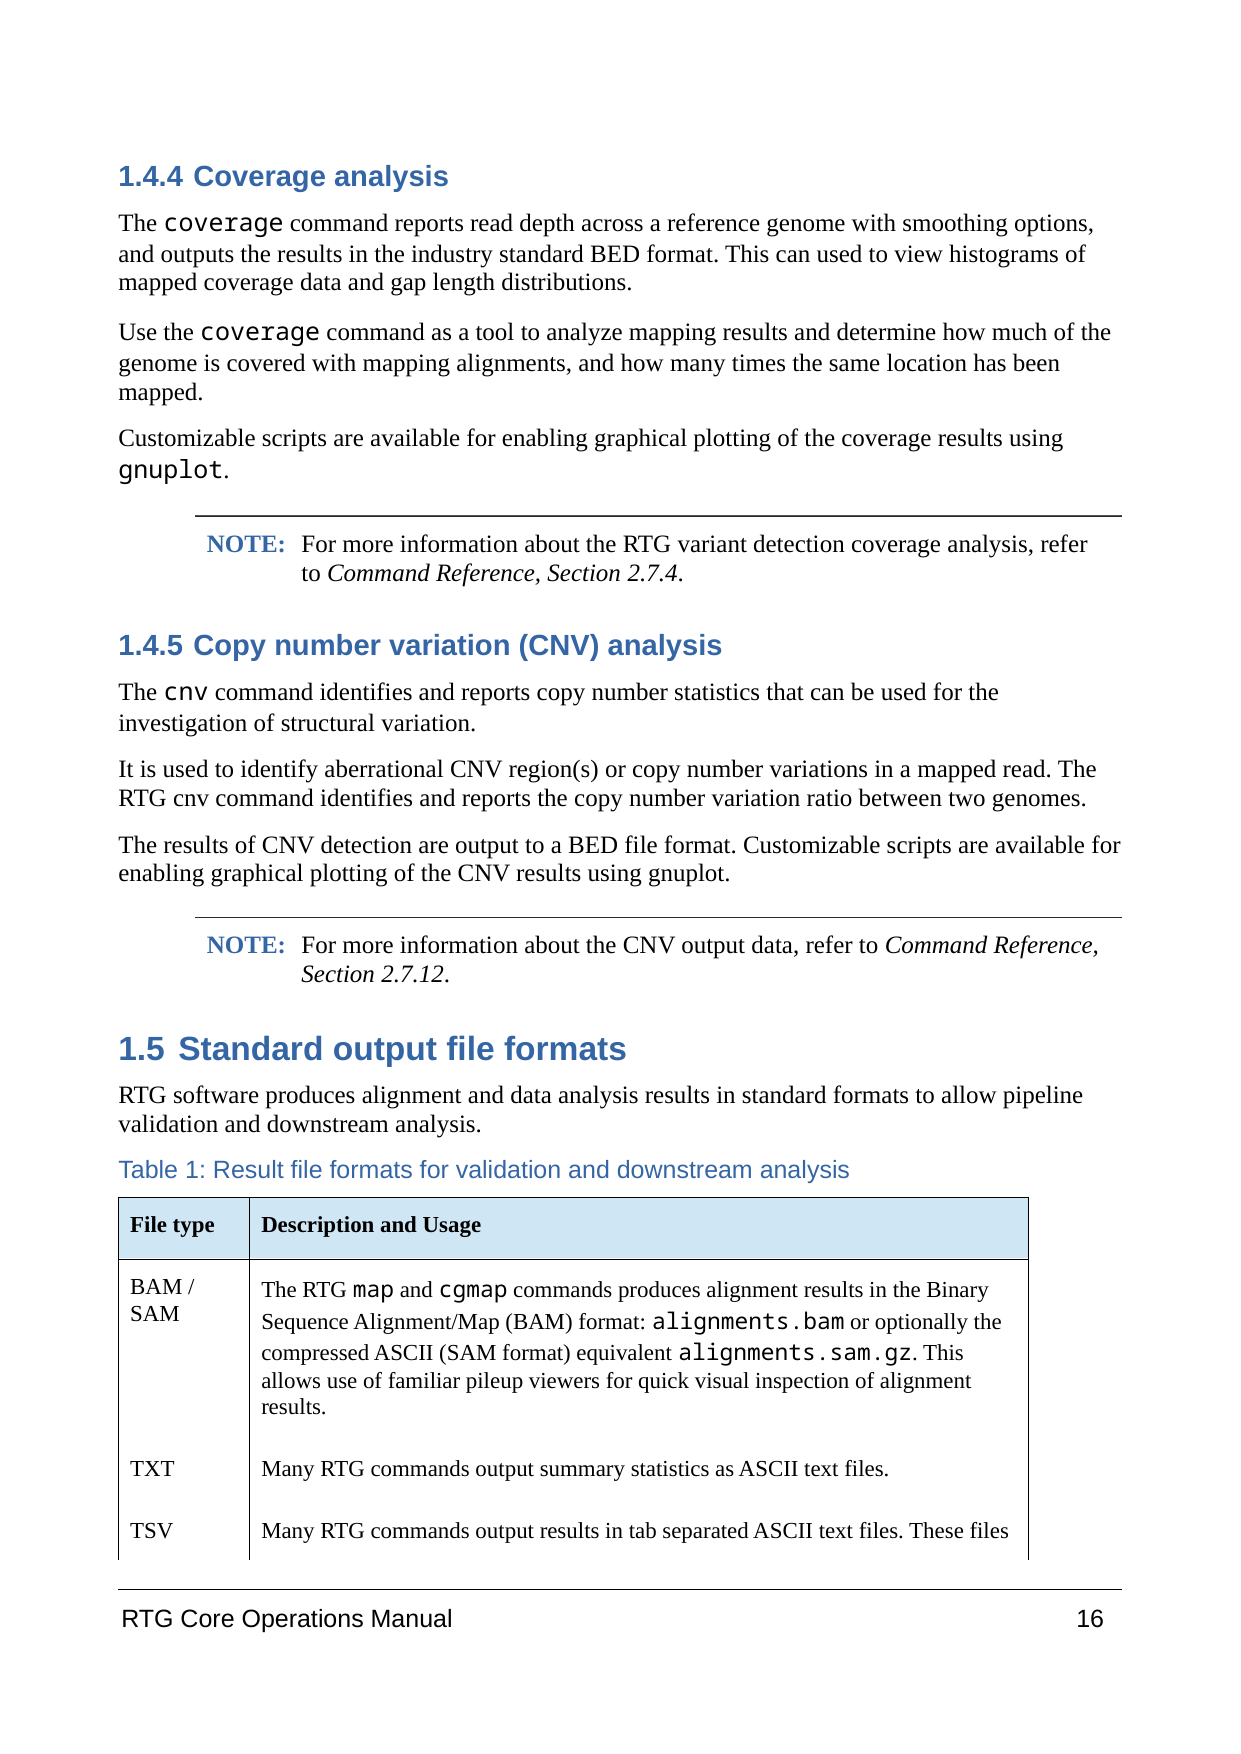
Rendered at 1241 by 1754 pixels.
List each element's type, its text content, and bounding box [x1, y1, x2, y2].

text Table 1: Result file formats for validation and downstream analysis [118, 1156, 1122, 1184]
text The cnv command identifies and reports copy number statistics that can be used for the investigation of structural variation. [118, 674, 1122, 737]
subtitle Standard output file formats [118, 1029, 1122, 1068]
text The results of CNV detection are output to a BED file format. Customizable scripts are available for enabling graphical plotting of the CNV results using gnuplot. [118, 830, 1122, 887]
text NOTE: For more information about the RTG variant detection coverage analysis, refer to Command Reference, Section 2.7.4. [195, 518, 1122, 598]
table_cell TXT [119, 1440, 249, 1502]
subtitle Coverage analysis [118, 159, 1122, 192]
text NOTE: For more information about the CNV output data, refer to Command Reference, Section 2.7.12. [195, 919, 1122, 1000]
table_header File type [119, 1198, 249, 1258]
subtitle Copy number variation (CNV) analysis [118, 628, 1122, 662]
table_cell TSV [119, 1502, 249, 1560]
table_cell BAM / SAM [119, 1260, 249, 1440]
table_cell Many RTG commands output results in tab separated ASCII text files. These files [250, 1502, 1028, 1560]
text Use the coverage command as a tool to analyze mapping results and determine how much of the genome is covered with mapping alignments, and how many times the same location has been mapped. [118, 314, 1122, 405]
table_header Description and Usage [250, 1198, 1028, 1258]
text It is used to identify aberrational CNV region(s) or copy number variations in a mapped read. The RTG cnv command identifies and reports the copy number variation ratio between two genomes. [118, 754, 1122, 812]
table_cell The RTG map and cgmap commands produces alignment results in the Binary Sequence Alignment/Map (BAM) format: alignments.bam or optionally the compressed ASCII (SAM format) equivalent alignments.sam.gz. This allows use of familiar pileup viewers for quick visual inspection of alignment results. [250, 1260, 1028, 1440]
table_cell Many RTG commands output summary statistics as ASCII text files. [250, 1440, 1028, 1502]
text The coverage command reports read depth across a reference genome with smoothing options, and outputs the results in the industry standard BED format. This can used to view histograms of mapped coverage data and gap length distributions. [118, 204, 1122, 296]
text Customizable scripts are available for enabling graphical plotting of the coverage results using gnuplot. [118, 423, 1122, 486]
text RTG software produces alignment and data analysis results in standard formats to allow pipeline validation and downstream analysis. [118, 1080, 1122, 1138]
